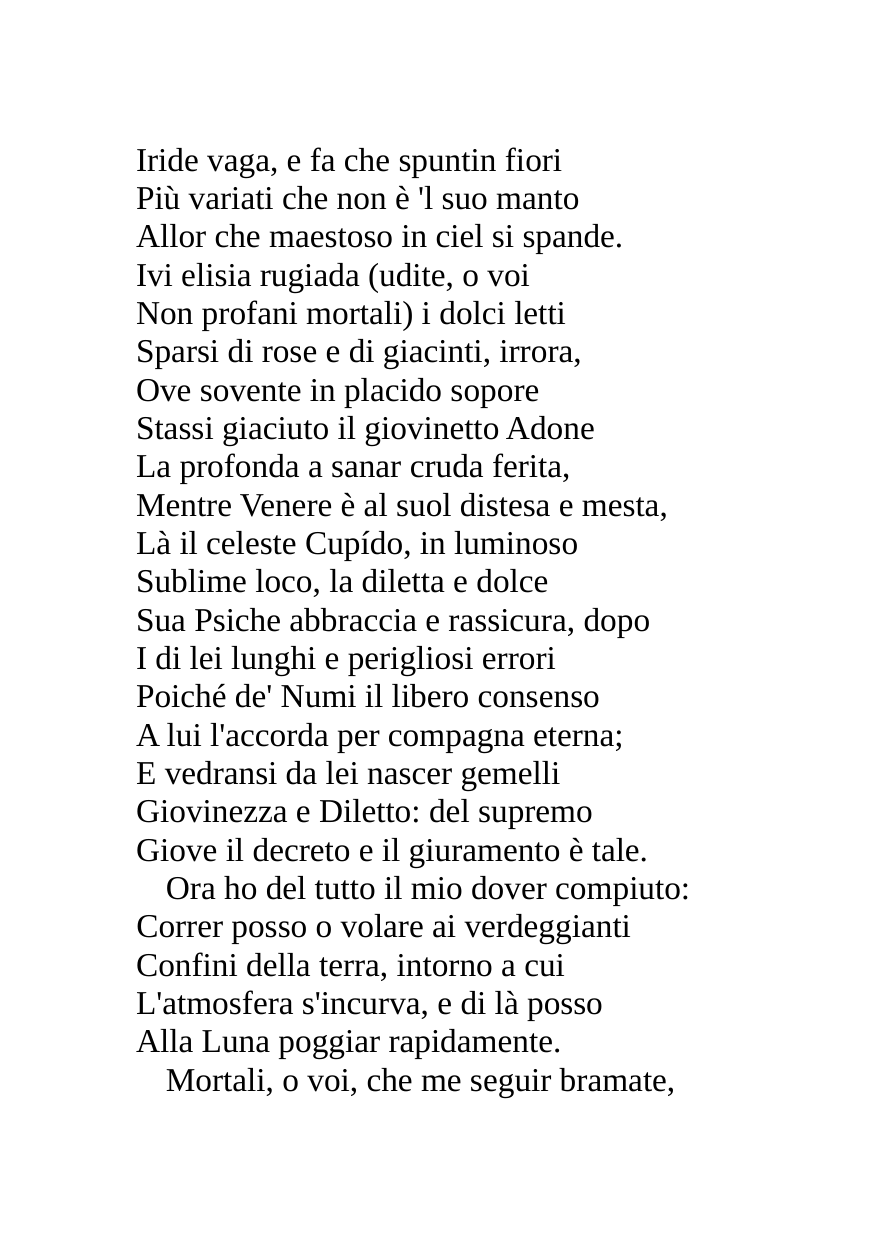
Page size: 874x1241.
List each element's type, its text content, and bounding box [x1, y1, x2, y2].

text Iride vaga, e fa che spuntin fiori [106, 140, 768, 178]
text Poiché de' Numi il libero consenso [106, 677, 768, 715]
text La profonda a sanar cruda ferita, [106, 447, 768, 485]
text Sparsi di rose e di giacinti, irrora, [106, 332, 768, 370]
text Ora ho del tutto il mio dover compiuto: [136, 868, 768, 907]
text Ove sovente in placido sopore [106, 370, 768, 408]
text Mortali, o voi, che me seguir bramate, [136, 1060, 768, 1098]
text Non profani mortali) i dolci letti [106, 293, 768, 332]
text Sublime loco, la diletta e dolce [106, 562, 768, 600]
text Sua Psiche abbraccia e rassicura, dopo [106, 600, 768, 638]
text Mentre Venere è al suol distesa e mesta, [106, 485, 768, 523]
text Alla Luna poggiar rapidamente. [106, 1022, 768, 1060]
text Confini della terra, intorno a cui [106, 945, 768, 983]
text A lui l'accorda per compagna eterna; [106, 715, 768, 753]
text I di lei lunghi e perigliosi errori [106, 638, 768, 677]
text Giovinezza e Diletto: del supremo [106, 792, 768, 830]
text L'atmosfera s'incurva, e di là posso [106, 983, 768, 1022]
text Ivi elisia rugiada (udite, o voi [106, 255, 768, 293]
text E vedransi da lei nascer gemelli [106, 753, 768, 792]
text Correr posso o volare ai verdeggianti [106, 907, 768, 945]
text Là il celeste Cupído, in luminoso [106, 523, 768, 562]
text Più variati che non è 'l suo manto [106, 178, 768, 217]
text Stassi giaciuto il giovinetto Adone [106, 408, 768, 447]
text Giove il decreto e il giuramento è tale. [106, 830, 768, 868]
text Allor che maestoso in ciel si spande. [106, 217, 768, 255]
